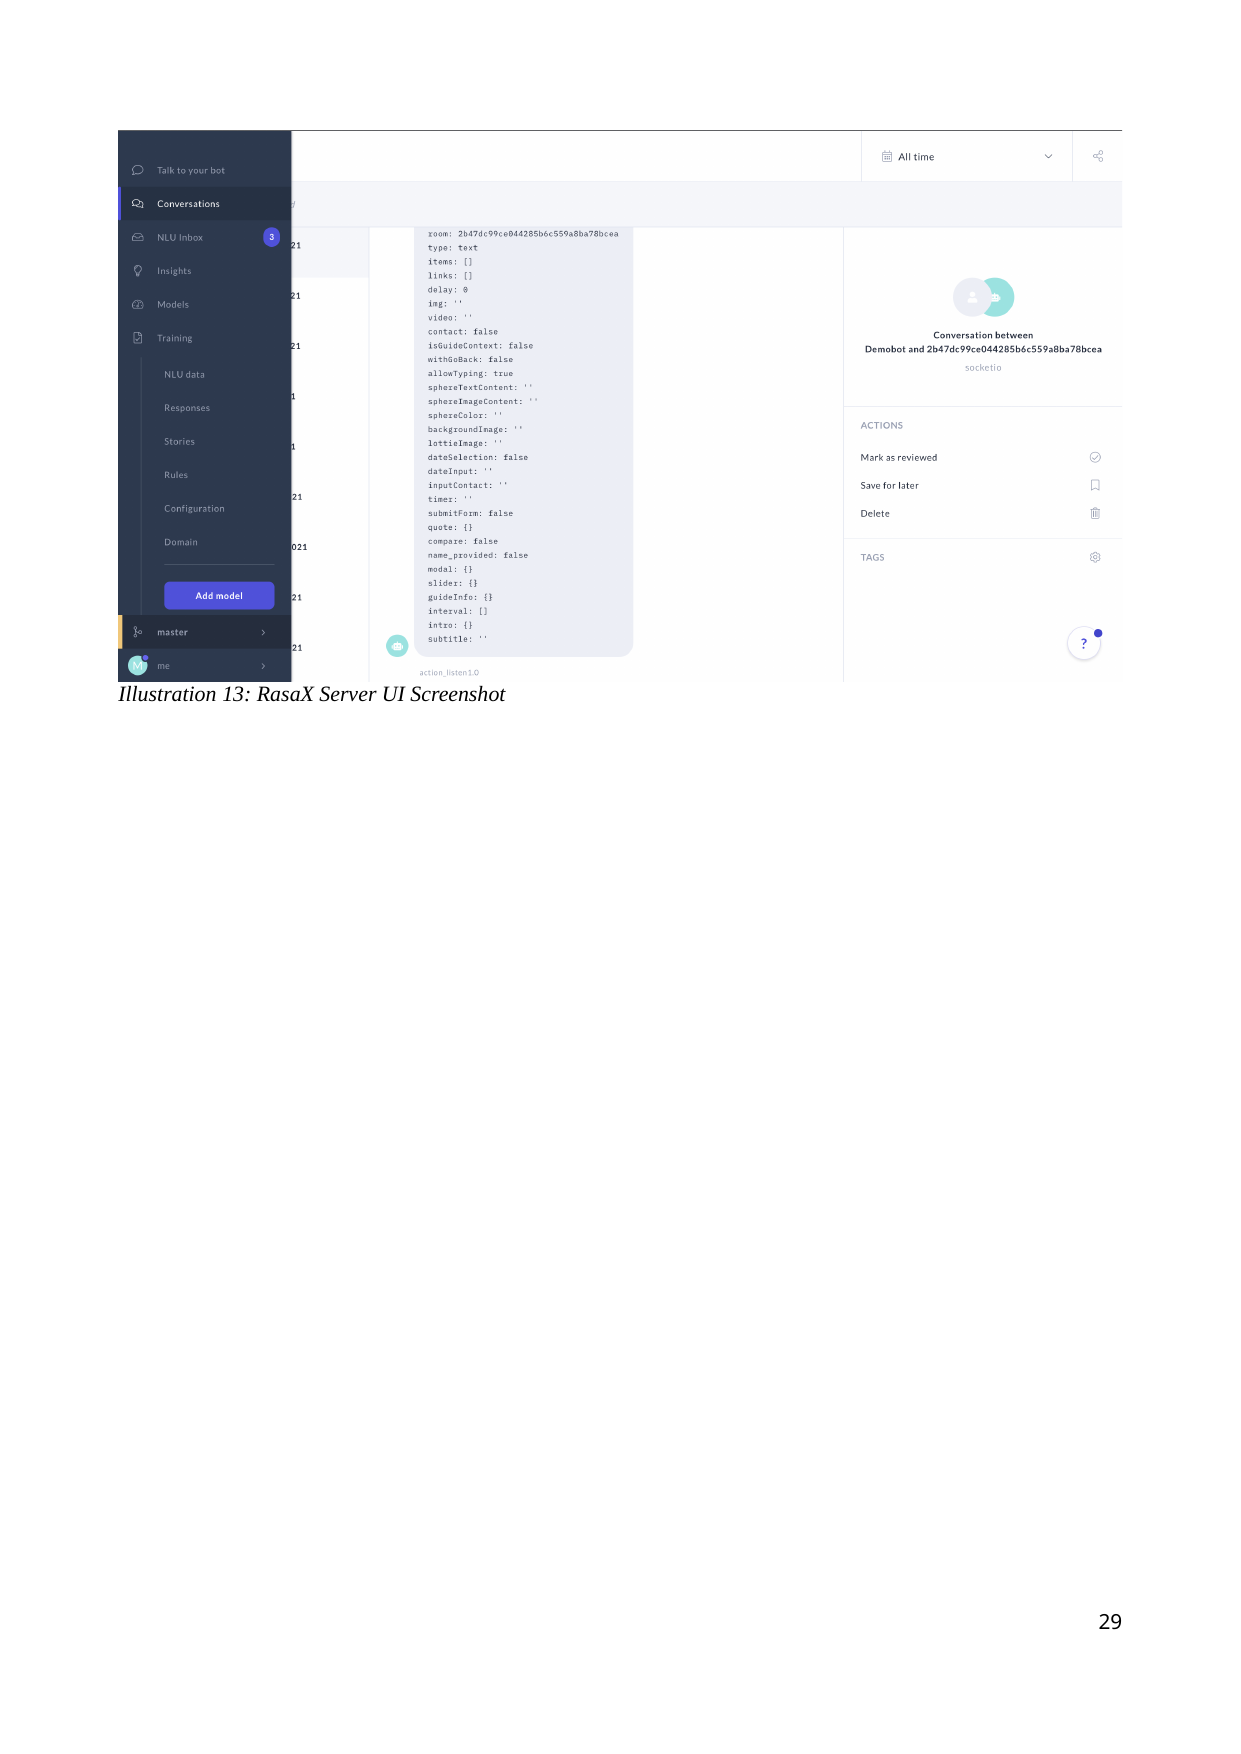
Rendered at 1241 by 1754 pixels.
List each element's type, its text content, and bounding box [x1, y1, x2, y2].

picture [118, 130, 1123, 682]
text Illustration 13: RasaX Server UI Screenshot [118, 682, 1122, 707]
